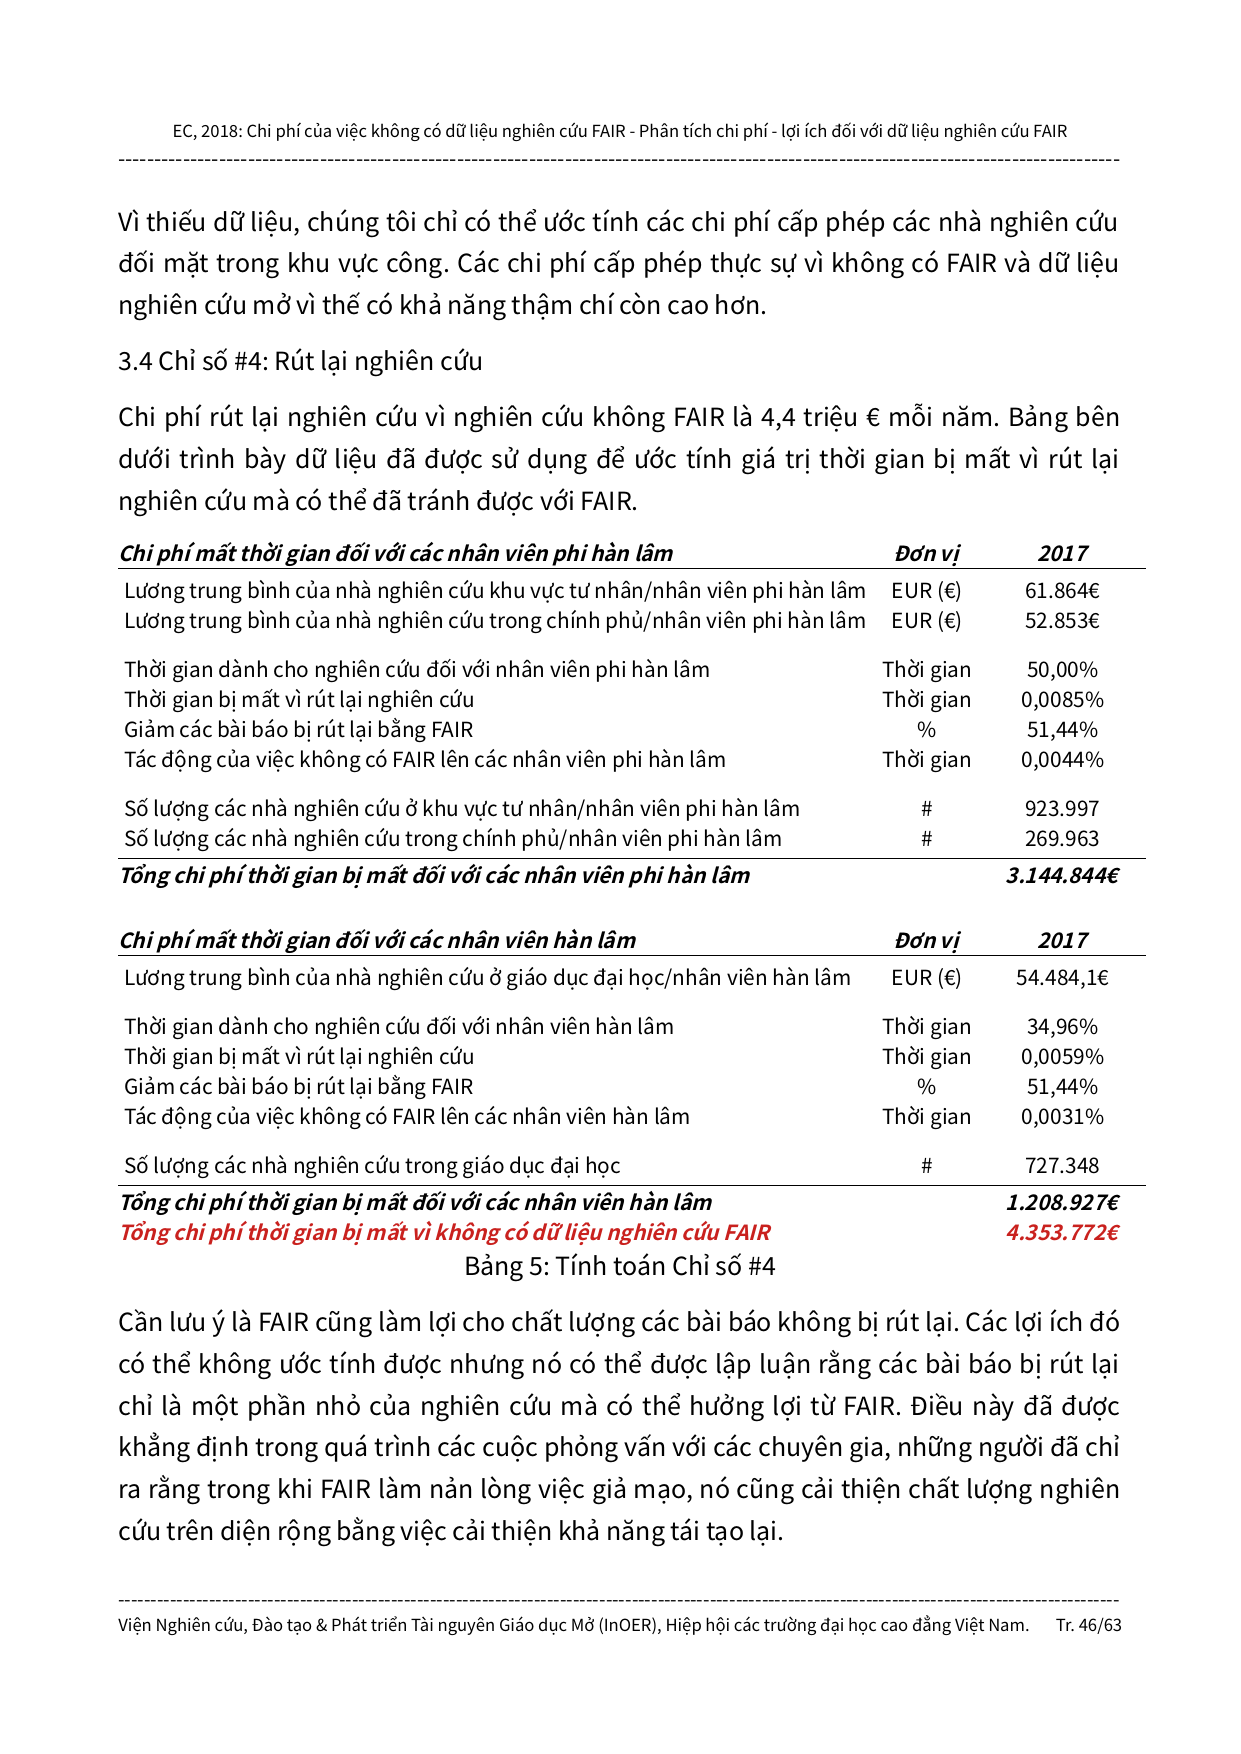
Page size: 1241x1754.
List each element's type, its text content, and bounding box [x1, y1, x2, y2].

text Chi phí rút lại nghiên cứu vì nghiên cứu không FAIR là 4,4 triệu € mỗi năm. Bảng bên dưới trình bày dữ liệu đã được sử dụng để ước tính giá trị thời gian bị mất vì rút lại nghiên cứu mà có thể đã tránh được với FAIR. [118, 398, 1122, 517]
table_cell 61.864€ 52.853€ 50,00% 0,0085% 51,44% 0,0044% 923.997 269.963 [980, 569, 1146, 858]
table_cell [874, 1186, 980, 1216]
table_cell [874, 859, 980, 889]
table_cell Tổng chi phí thời gian bị mất đối với các nhân viên hàn lâm [118, 1186, 874, 1216]
text Cần lưu ý là FAIR cũng làm lợi cho chất lượng các bài báo không bị rút lại. Các lợi ích đó có thể không ước tính được nhưng nó có thể được lập luận rằng các bài báo bị rút lại chỉ là một phần nhỏ của nghiên cứu mà có thể hưởng lợi từ FAIR. Điều này đã được khẳng định trong quá trình các cuộc phỏng vấn với các chuyên gia, những người đã chỉ ra rằng trong khi FAIR làm nản lòng việc giả mạo, nó cũng cải thiện chất lượng nghiên cứu trên diện rộng bằng việc cải thiện khả năng tái tạo lại. [118, 1303, 1122, 1547]
table_header 2017 [980, 538, 1146, 568]
table_cell [874, 1216, 980, 1246]
text 3.4 Chỉ số #4: Rút lại nghiên cứu [118, 342, 1122, 378]
text Vì thiếu dữ liệu, chúng tôi chỉ có thể ước tính các chi phí cấp phép các nhà nghiên cứu đối mặt trong khu vực công. Các chi phí cấp phép thực sự vì không có FAIR và dữ liệu nghiên cứu mở vì thế có khả năng thậm chí còn cao hơn. [118, 202, 1122, 322]
table_cell EUR (€) EUR (€) Thời gian Thời gian % Thời gian # # [874, 569, 980, 858]
table_cell 1.208.927€ [980, 1186, 1146, 1216]
table_cell 3.144.844€ [980, 859, 1146, 889]
table_cell Tổng chi phí thời gian bị mất đối với các nhân viên phi hàn lâm [118, 859, 874, 889]
table_cell Tổng chi phí thời gian bị mất vì không có dữ liệu nghiên cứu FAIR [118, 1216, 874, 1246]
text Bảng 5: Tính toán Chỉ số #4 [118, 1246, 1122, 1283]
table_cell 54.484,1€ 34,96% 0,0059% 51,44% 0,0031% 727.348 [980, 956, 1146, 1185]
table_header 2017 [980, 925, 1146, 955]
table_cell 4.353.772€ [980, 1216, 1146, 1246]
table_header Đơn vị [874, 925, 980, 955]
table_header Chi phí mất thời gian đối với các nhân viên hàn lâm [118, 925, 874, 955]
table_cell EUR (€) Thời gian Thời gian % Thời gian # [874, 956, 980, 1185]
table_header Đơn vị [874, 538, 980, 568]
table_cell Lương trung bình của nhà nghiên cứu khu vực tư nhân/nhân viên phi hàn lâm Lương trung bình của nhà nghiên cứu trong chính phủ/nhân viên phi hàn lâm Thời gian dành cho nghiên cứu đối với nhân viên phi hàn lâm Thời gian bị mất vì rút lại nghiên cứu Giảm các bài báo bị rút lại bằng FAIR Tác động của việc không có FAIR lên các nhân viên phi hàn lâm Số lượng các nhà nghiên cứu ở khu vực tư nhân/nhân viên phi hàn lâm Số lượng các nhà nghiên cứu trong chính phủ/nhân viên phi hàn lâm [118, 569, 874, 858]
table_cell Lương trung bình của nhà nghiên cứu ở giáo dục đại học/nhân viên hàn lâm Thời gian dành cho nghiên cứu đối với nhân viên hàn lâm Thời gian bị mất vì rút lại nghiên cứu Giảm các bài báo bị rút lại bằng FAIR Tác động của việc không có FAIR lên các nhân viên hàn lâm Số lượng các nhà nghiên cứu trong giáo dục đại học [118, 956, 874, 1185]
table_header Chi phí mất thời gian đối với các nhân viên phi hàn lâm [118, 538, 874, 568]
